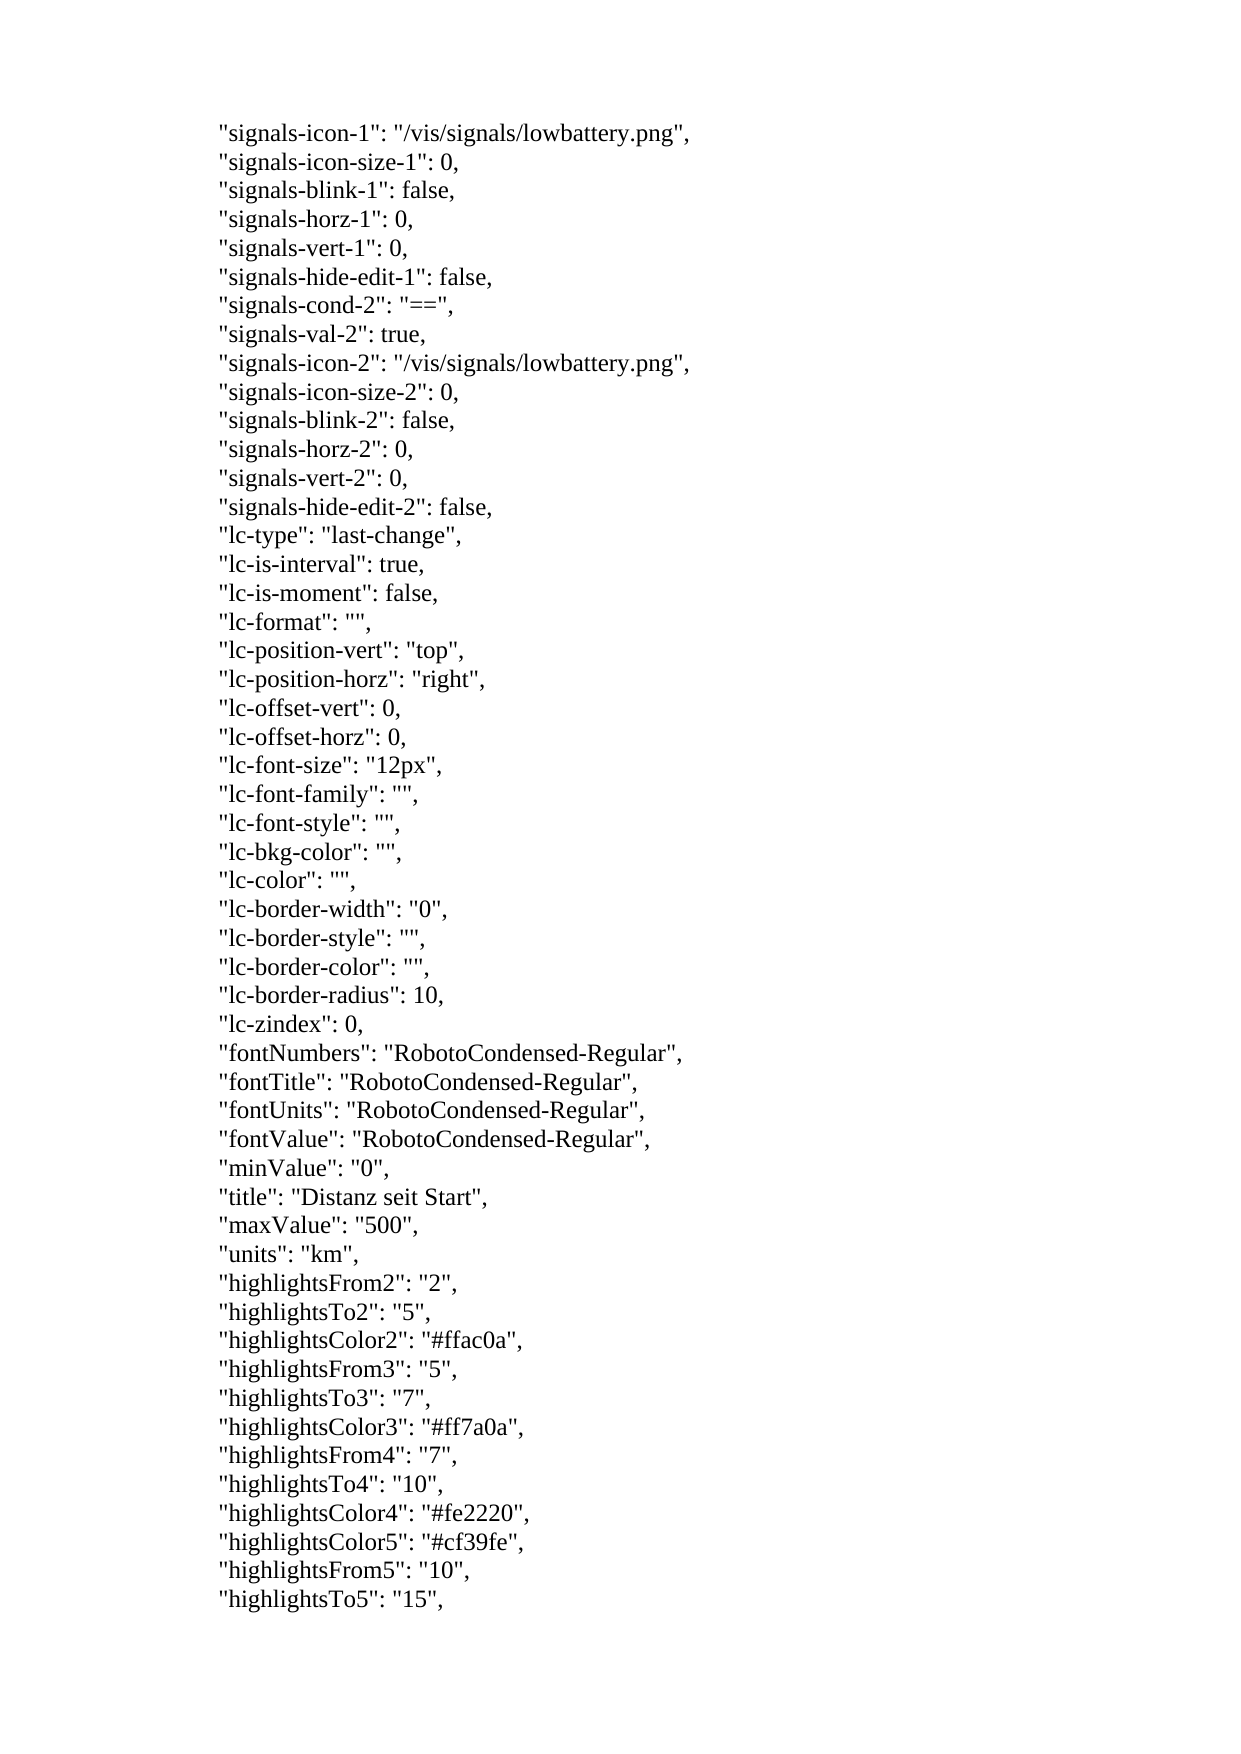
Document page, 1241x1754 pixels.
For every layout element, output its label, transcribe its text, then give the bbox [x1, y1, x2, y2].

text "signals-val-2": true, [118, 319, 1122, 348]
text "signals-icon-size-2": 0, [118, 377, 1122, 406]
text "signals-icon-2": "/vis/signals/lowbattery.png", [118, 348, 1122, 377]
text "fontTitle": "RobotoCondensed-Regular", [118, 1067, 1122, 1096]
text "signals-cond-2": "==", [118, 291, 1122, 319]
text "maxValue": "500", [118, 1211, 1122, 1239]
text "signals-vert-1": 0, [118, 233, 1122, 262]
text "units": "km", [118, 1239, 1122, 1268]
text "signals-icon-size-1": 0, [118, 147, 1122, 176]
text "signals-blink-1": false, [118, 176, 1122, 204]
text "highlightsTo2": "5", [118, 1297, 1122, 1326]
text "highlightsTo4": "10", [118, 1469, 1122, 1498]
text "signals-icon-1": "/vis/signals/lowbattery.png", [118, 118, 1122, 147]
text "fontUnits": "RobotoCondensed-Regular", [118, 1096, 1122, 1124]
text "lc-is-moment": false, [118, 578, 1122, 607]
text "lc-border-width": "0", [118, 894, 1122, 923]
text "highlightsColor5": "#cf39fe", [118, 1527, 1122, 1556]
text "signals-horz-1": 0, [118, 204, 1122, 233]
text "minValue": "0", [118, 1153, 1122, 1182]
text "highlightsTo5": "15", [118, 1584, 1122, 1613]
text "lc-is-interval": true, [118, 549, 1122, 578]
text "lc-border-radius": 10, [118, 981, 1122, 1009]
text "lc-zindex": 0, [118, 1009, 1122, 1038]
text "lc-border-color": "", [118, 952, 1122, 981]
text "lc-color": "", [118, 866, 1122, 894]
text "highlightsColor4": "#fe2220", [118, 1498, 1122, 1527]
text "title": "Distanz seit Start", [118, 1182, 1122, 1211]
text "lc-font-style": "", [118, 808, 1122, 837]
text "signals-blink-2": false, [118, 406, 1122, 434]
text "highlightsColor2": "#ffac0a", [118, 1326, 1122, 1354]
text "lc-position-horz": "right", [118, 664, 1122, 693]
text "lc-bkg-color": "", [118, 837, 1122, 866]
text "signals-horz-2": 0, [118, 434, 1122, 463]
text "highlightsTo3": "7", [118, 1383, 1122, 1412]
text "lc-font-family": "", [118, 779, 1122, 808]
text "lc-offset-vert": 0, [118, 693, 1122, 722]
text "signals-hide-edit-2": false, [118, 492, 1122, 521]
text "lc-position-vert": "top", [118, 636, 1122, 664]
text "highlightsFrom5": "10", [118, 1556, 1122, 1584]
text "highlightsColor3": "#ff7a0a", [118, 1412, 1122, 1441]
text "lc-offset-horz": 0, [118, 722, 1122, 751]
text "fontNumbers": "RobotoCondensed-Regular", [118, 1038, 1122, 1067]
text "fontValue": "RobotoCondensed-Regular", [118, 1124, 1122, 1153]
text "highlightsFrom4": "7", [118, 1441, 1122, 1469]
text "lc-font-size": "12px", [118, 751, 1122, 779]
text "lc-border-style": "", [118, 923, 1122, 952]
text "lc-type": "last-change", [118, 521, 1122, 549]
text "signals-hide-edit-1": false, [118, 262, 1122, 291]
text "highlightsFrom2": "2", [118, 1268, 1122, 1297]
text "lc-format": "", [118, 607, 1122, 636]
text "highlightsFrom3": "5", [118, 1354, 1122, 1383]
text "signals-vert-2": 0, [118, 463, 1122, 492]
